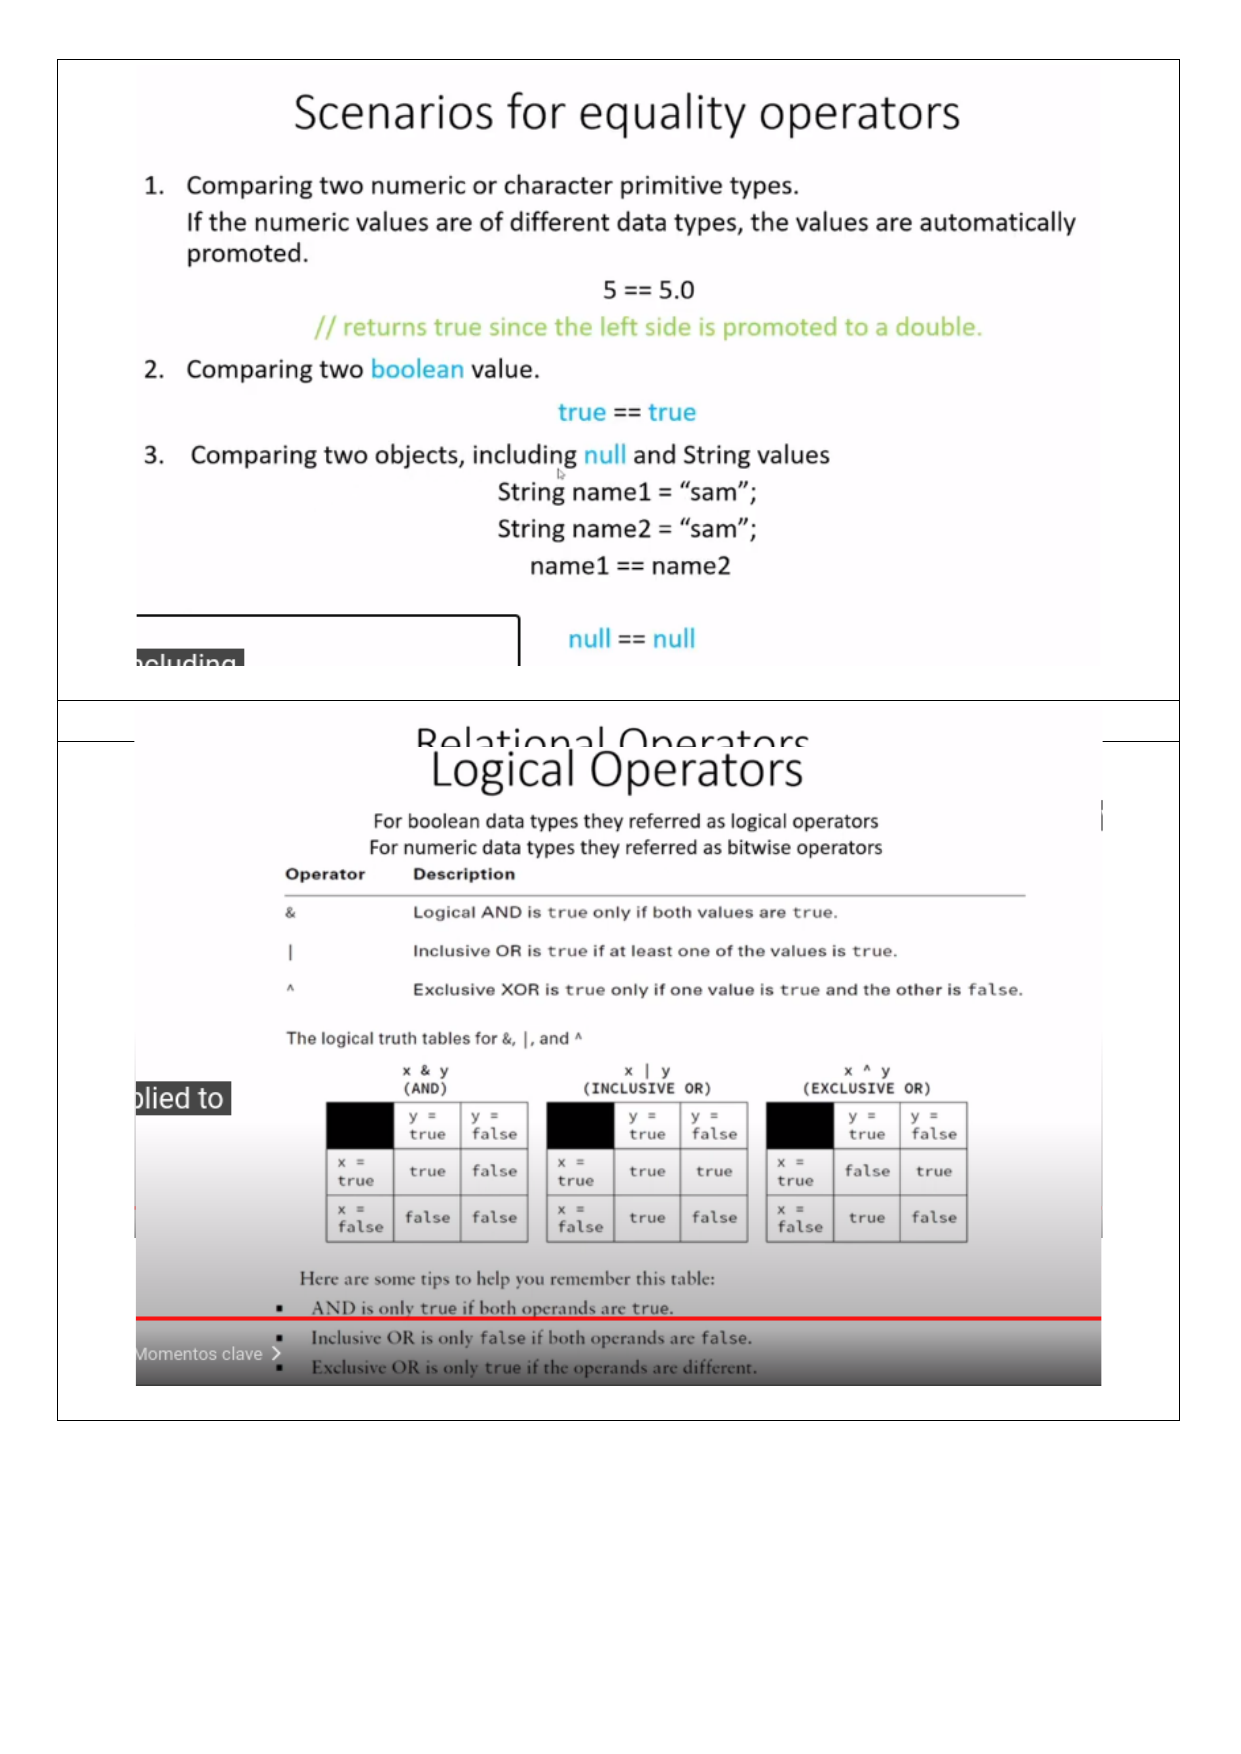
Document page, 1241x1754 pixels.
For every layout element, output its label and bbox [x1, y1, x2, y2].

table_cell [58, 742, 1179, 1420]
table_cell [58, 701, 1179, 741]
table_cell [58, 60, 1179, 700]
